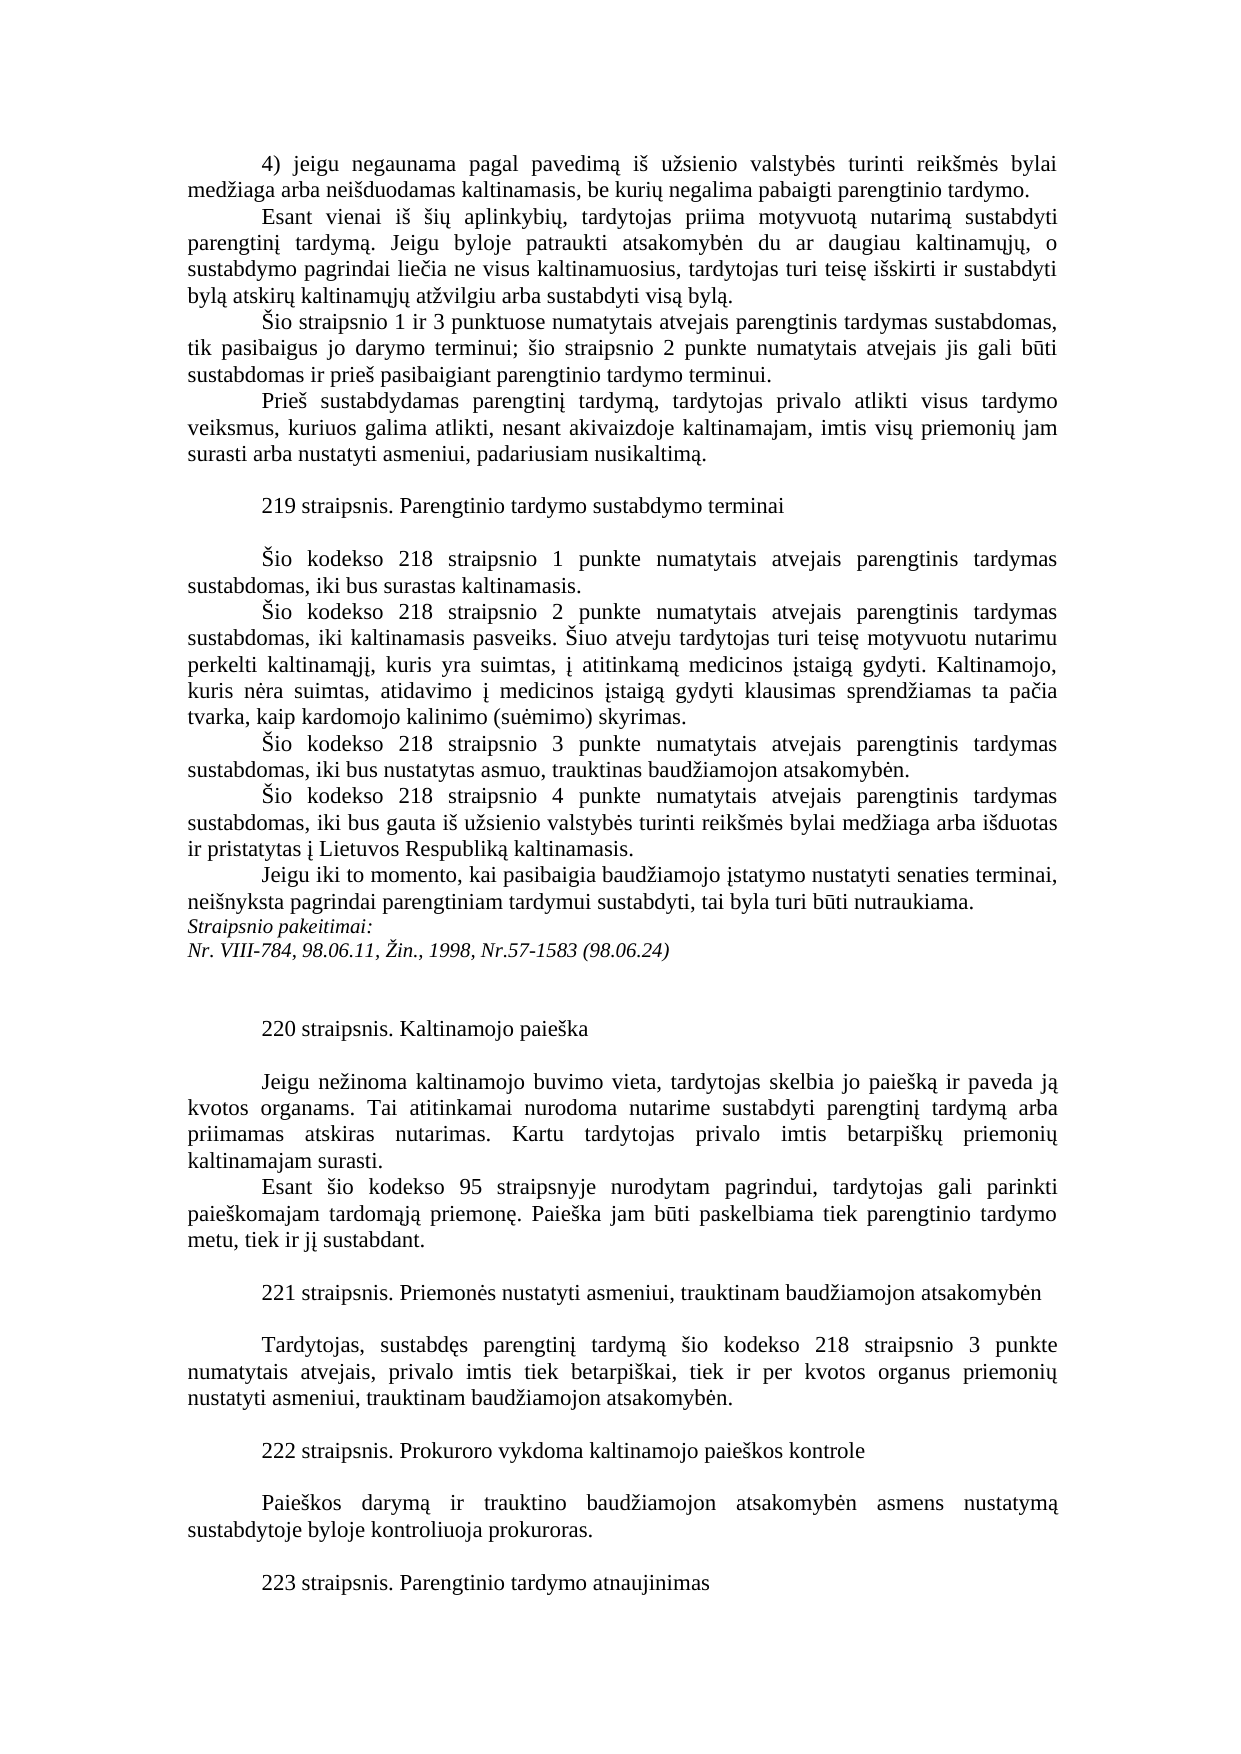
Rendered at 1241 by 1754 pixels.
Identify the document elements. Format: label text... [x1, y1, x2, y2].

text Esant vienai iš šių aplinkybių, tardytojas priima motyvuotą nutarimą sustabdyti parengtinį tardymą. Jeigu byloje patraukti atsakomybėn du ar daugiau kaltinamųjų, o sustabdymo pagrindai liečia ne visus kaltinamuosius, tardytojas turi teisę išskirti ir sustabdyti bylą atskirų kaltinamųjų atžvilgiu arba sustabdyti visą bylą. [187, 203, 1059, 308]
text 222 straipsnis. Prokuroro vykdoma kaltinamojo paieškos kontrole [187, 1437, 1059, 1463]
text Paieškos darymą ir trauktino baudžiamojon atsakomybėn asmens nustatymą sustabdytoje byloje kontroliuoja prokuroras. [187, 1489, 1059, 1542]
text Esant šio kodekso 95 straipsnyje nurodytam pagrindui, tardytojas gali parinkti paieškomajam tardomąją priemonę. Paieška jam būti paskelbiama tiek parengtinio tardymo metu, tiek ir jį sustabdant. [187, 1173, 1059, 1252]
text 220 straipsnis. Kaltinamojo paieška [187, 1015, 1059, 1041]
text Tardytojas, sustabdęs parengtinį tardymą šio kodekso 218 straipsnio 3 punkte numatytais atvejais, privalo imtis tiek betarpiškai, tiek ir per kvotos organus priemonių nustatyti asmeniui, trauktinam baudžiamojon atsakomybėn. [187, 1331, 1059, 1410]
text Straipsnio pakeitimai: [187, 914, 1059, 938]
text 4) jeigu negaunama pagal pavedimą iš užsienio valstybės turinti reikšmės bylai medžiaga arba neišduodamas kaltinamasis, be kurių negalima pabaigti parengtinio tardymo. [187, 150, 1059, 203]
text Šio kodekso 218 straipsnio 1 punkte numatytais atvejais parengtinis tardymas sustabdomas, iki bus surastas kaltinamasis. [187, 545, 1059, 598]
text 219 straipsnis. Parengtinio tardymo sustabdymo terminai [187, 493, 1059, 519]
text 221 straipsnis. Priemonės nustatyti asmeniui, trauktinam baudžiamojon atsakomybėn [261, 1279, 1059, 1305]
text 223 straipsnis. Parengtinio tardymo atnaujinimas [187, 1568, 1059, 1595]
text Prieš sustabdydamas parengtinį tardymą, tardytojas privalo atlikti visus tardymo veiksmus, kuriuos galima atlikti, nesant akivaizdoje kaltinamajam, imtis visų priemonių jam surasti arba nustatyti asmeniui, padariusiam nusikaltimą. [187, 387, 1059, 466]
text Šio kodekso 218 straipsnio 2 punkte numatytais atvejais parengtinis tardymas sustabdomas, iki kaltinamasis pasveiks. Šiuo atveju tardytojas turi teisę motyvuotu nutarimu perkelti kaltinamąjį, kuris yra suimtas, į atitinkamą medicinos įstaigą gydyti. Kaltinamojo, kuris nėra suimtas, atidavimo į medicinos įstaigą gydyti klausimas sprendžiamas ta pačia tvarka, kaip kardomojo kalinimo (suėmimo) skyrimas. [187, 598, 1059, 730]
text Nr. VIII-784, 98.06.11, Žin., 1998, Nr.57-1583 (98.06.24) [187, 938, 1059, 962]
text Jeigu nežinoma kaltinamojo buvimo vieta, tardytojas skelbia jo paiešką ir paveda ją kvotos organams. Tai atitinkamai nurodoma nutarime sustabdyti parengtinį tardymą arba priimamas atskiras nutarimas. Kartu tardytojas privalo imtis betarpiškų priemonių kaltinamajam surasti. [187, 1068, 1059, 1173]
text Šio kodekso 218 straipsnio 4 punkte numatytais atvejais parengtinis tardymas sustabdomas, iki bus gauta iš užsienio valstybės turinti reikšmės bylai medžiaga arba išduotas ir pristatytas į Lietuvos Respubliką kaltinamasis. [187, 782, 1059, 862]
text Šio kodekso 218 straipsnio 3 punkte numatytais atvejais parengtinis tardymas sustabdomas, iki bus nustatytas asmuo, trauktinas baudžiamojon atsakomybėn. [187, 730, 1059, 782]
text Šio straipsnio 1 ir 3 punktuose numatytais atvejais parengtinis tardymas sustabdomas, tik pasibaigus jo darymo terminui; šio straipsnio 2 punkte numatytais atvejais jis gali būti sustabdomas ir prieš pasibaigiant parengtinio tardymo terminui. [187, 308, 1059, 387]
text Jeigu iki to momento, kai pasibaigia baudžiamojo įstatymo nustatyti senaties terminai, neišnyksta pagrindai parengtiniam tardymui sustabdyti, tai byla turi būti nutraukiama. [187, 862, 1059, 914]
